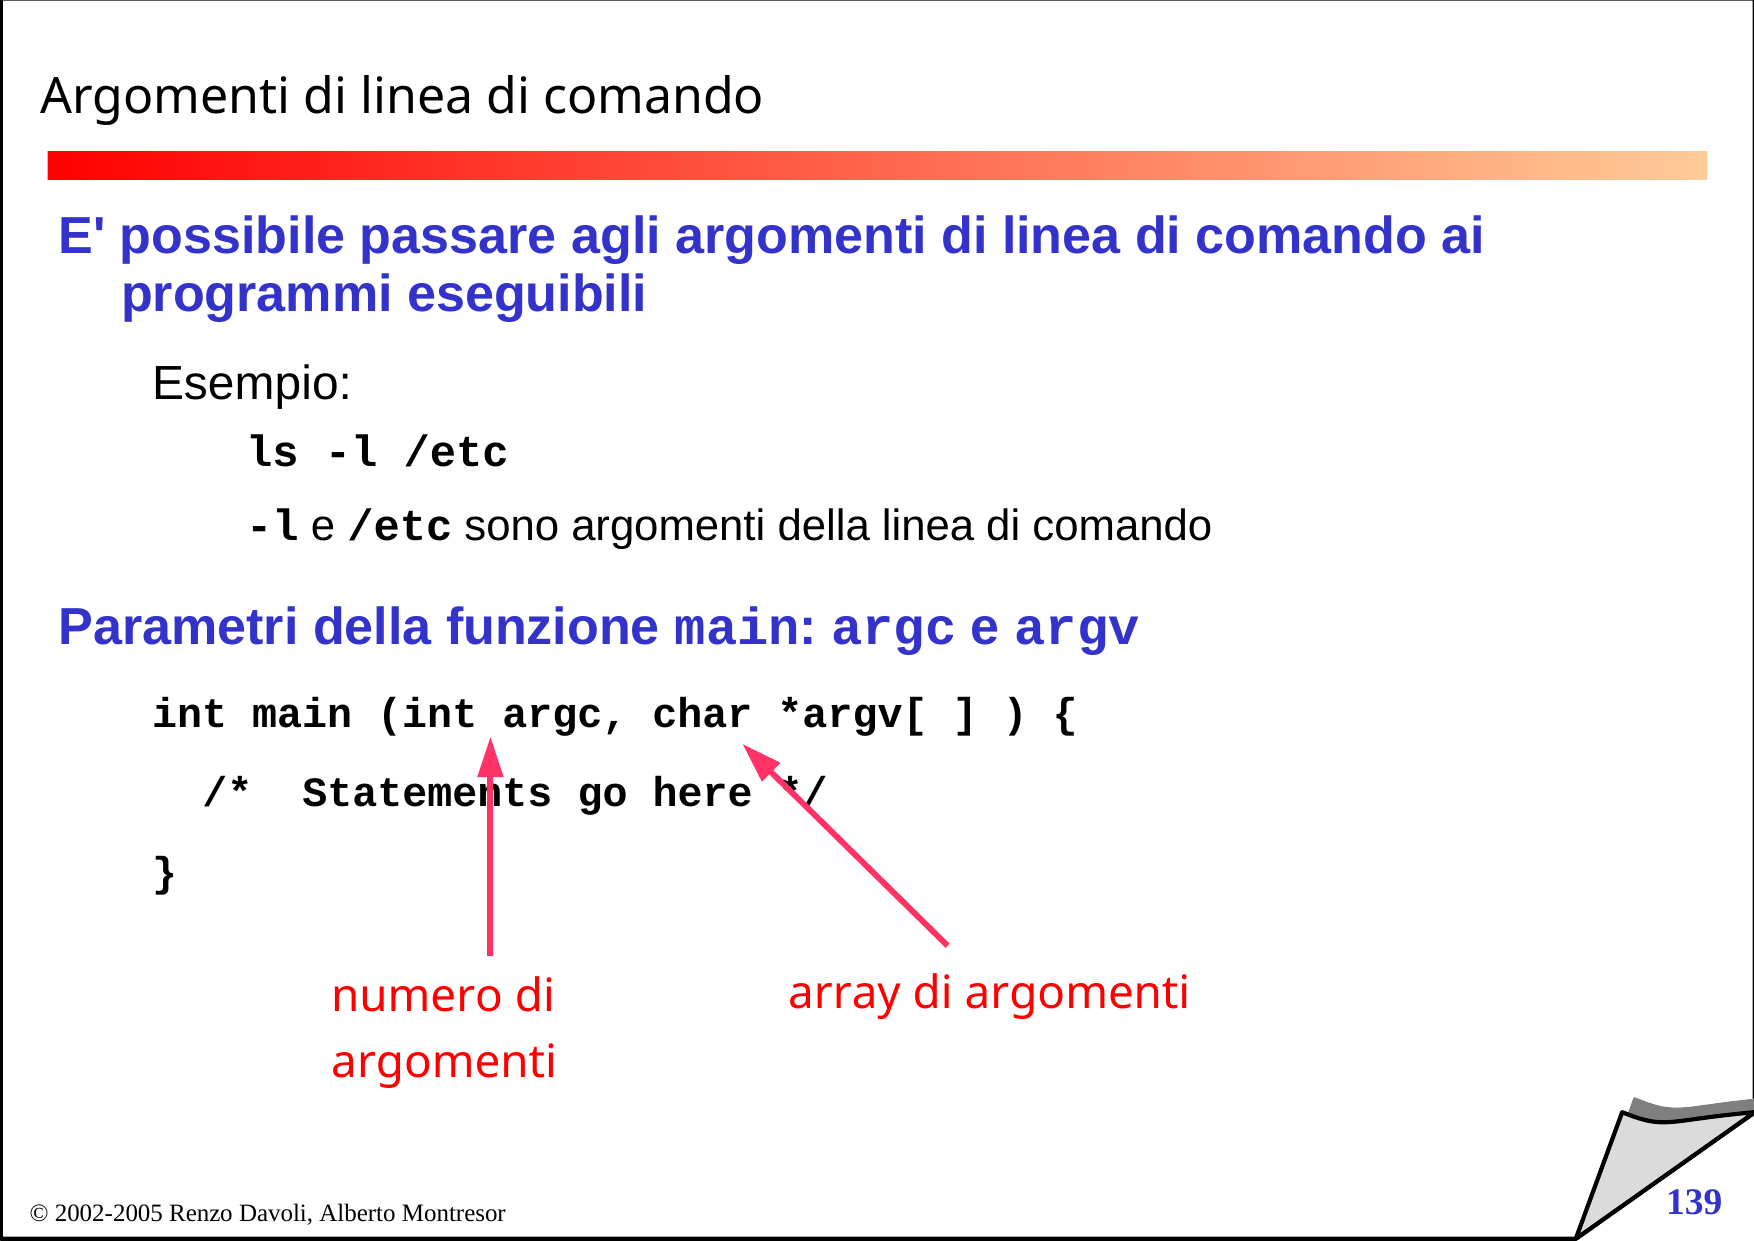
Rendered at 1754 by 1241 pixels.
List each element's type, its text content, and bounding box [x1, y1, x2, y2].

text_box array di argomenti [788, 956, 1309, 1089]
text_box main [750, 151, 754, 179]
list E' possibile passare agli argomenti di linea di comando ai programmi eseguibili Esempio: ls -l /etc -l e /etc sono argomenti della linea di comando Parametri della funzione main: argc e argv int main (int argc, char *argv[ ] ) { /* Statements go here */ } [58, 206, 1696, 1054]
title Argomenti di linea di comando [40, 49, 1714, 144]
text_box numero di argomenti [331, 959, 710, 1093]
